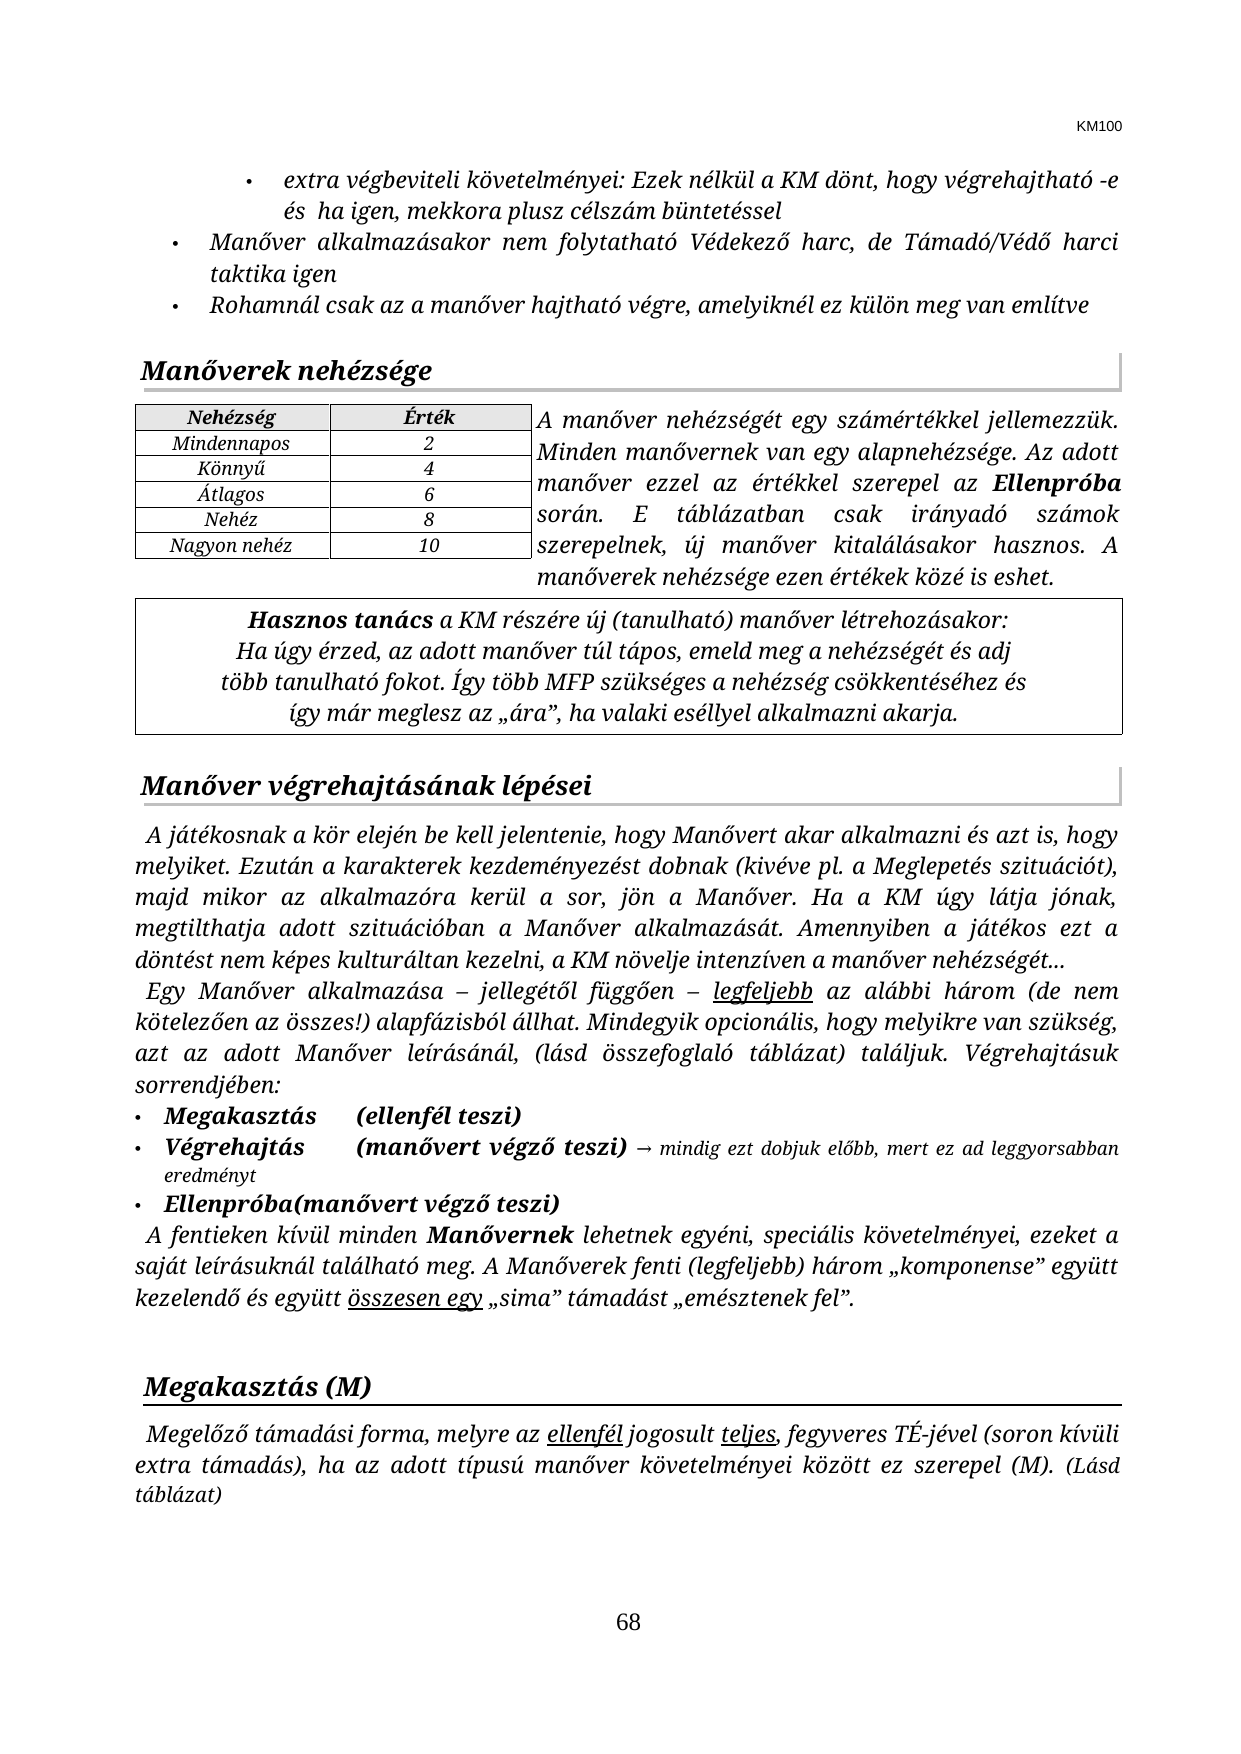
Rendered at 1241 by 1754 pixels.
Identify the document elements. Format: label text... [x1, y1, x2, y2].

text Egy Manőver alkalmazása – jellegétől függően – legfeljebb az alábbi három (de nem kötelezően az összes!) alapfázisból állhat. Mindegyik opcionális, hogy melyikre van szükség, azt az adott Manőver leírásánál, (lásd összefoglaló táblázat) találjuk. Végrehajtásuk sorrendjében: [134, 975, 1122, 1100]
table_cell 2 [331, 431, 531, 455]
text A fentieken kívül minden Manővernek lehetnek egyéni, speciális követelményei, ezeket a saját leírásuknál található meg. A Manőverek fenti (legfeljebb) három „komponense” együtt kezelendő és együtt összesen egy „sima” támadást „emésztenek fel”. [134, 1219, 1122, 1313]
table_cell Nehéz [136, 508, 329, 532]
list Manőver alkalmazásakor nem folytatható Védekező harc, de Támadó/Védő harci taktika igen [172, 226, 1122, 289]
list extra végbeviteli követelményei: Ezek nélkül a KM dönt, hogy végrehajtható -e és ha igen, mekkora plusz célszám büntetéssel [246, 164, 1122, 226]
table_cell Nagyon nehéz [136, 533, 329, 558]
table_header Hasznos tanács a KM részére új (tanulható) manőver létrehozásakor: Ha úgy érzed, az adott manőver túl tápos, emeld meg a nehézségét és adj több tanulható fokot. Így több MFP szükséges a nehézség csökkentéséhez és így már meglesz az „ára”, ha valaki eséllyel alkalmazni akarja. [136, 599, 1122, 734]
table_header Érték [331, 405, 531, 430]
table_cell 8 [331, 508, 531, 532]
subtitle Megakasztás (M) [143, 1369, 1122, 1404]
subtitle Manőver végrehajtásának lépései [140, 767, 1118, 803]
table_header Nehézség [136, 405, 329, 430]
list Végrehajtás (manővert végző teszi) → mindig ezt dobjuk előbb, mert ez ad leggyorsabban eredményt [134, 1131, 1122, 1188]
list Ellenpróba (manővert végző teszi) [134, 1188, 1122, 1219]
table_cell Átlagos [136, 482, 329, 507]
table_cell 4 [331, 456, 531, 481]
table_cell Mindennapos [136, 431, 329, 455]
table_cell Könnyű [136, 456, 329, 481]
text Megelőző támadási forma, melyre az ellenfél jogosult teljes, fegyveres TÉ-jével (soron kívüli extra támadás), ha az adott típusú manőver követelményei között ez szerepel (M). (Lásd táblázat) [134, 1418, 1122, 1509]
list Rohamnál csak az a manőver hajtható végre, amelyiknél ez külön meg van említve [172, 289, 1122, 320]
text A játékosnak a kör elején be kell jelentenie, hogy Manővert akar alkalmazni és azt is, hogy melyiket. Ezután a karakterek kezdeményezést dobnak (kivéve pl. a Meglepetés szituációt), majd mikor az alkalmazóra kerül a sor, jön a Manőver. Ha a KM úgy látja jónak, megtilthatja adott szituációban a Manőver alkalmazását. Amennyiben a játékos ezt a döntést nem képes kulturáltan kezelni, a KM növelje intenzíven a manőver nehézségét... [134, 818, 1122, 975]
table_cell 10 [331, 533, 531, 558]
text A manőver nehézségét egy számértékkel jellemezzük. Minden manővernek van egy alapnehézsége. Az adott manőver ezzel az értékkel szerepel az Ellenpróba során. E táblázatban csak irányadó számok szerepelnek, új manőver kitalálásakor hasznos. A manőverek nehézsége ezen értékek közé is eshet. [537, 404, 1122, 592]
list Megakasztás (ellenfél teszi) [134, 1100, 1122, 1131]
table_cell 6 [331, 482, 531, 507]
subtitle Manőverek nehézsége [140, 353, 1118, 388]
